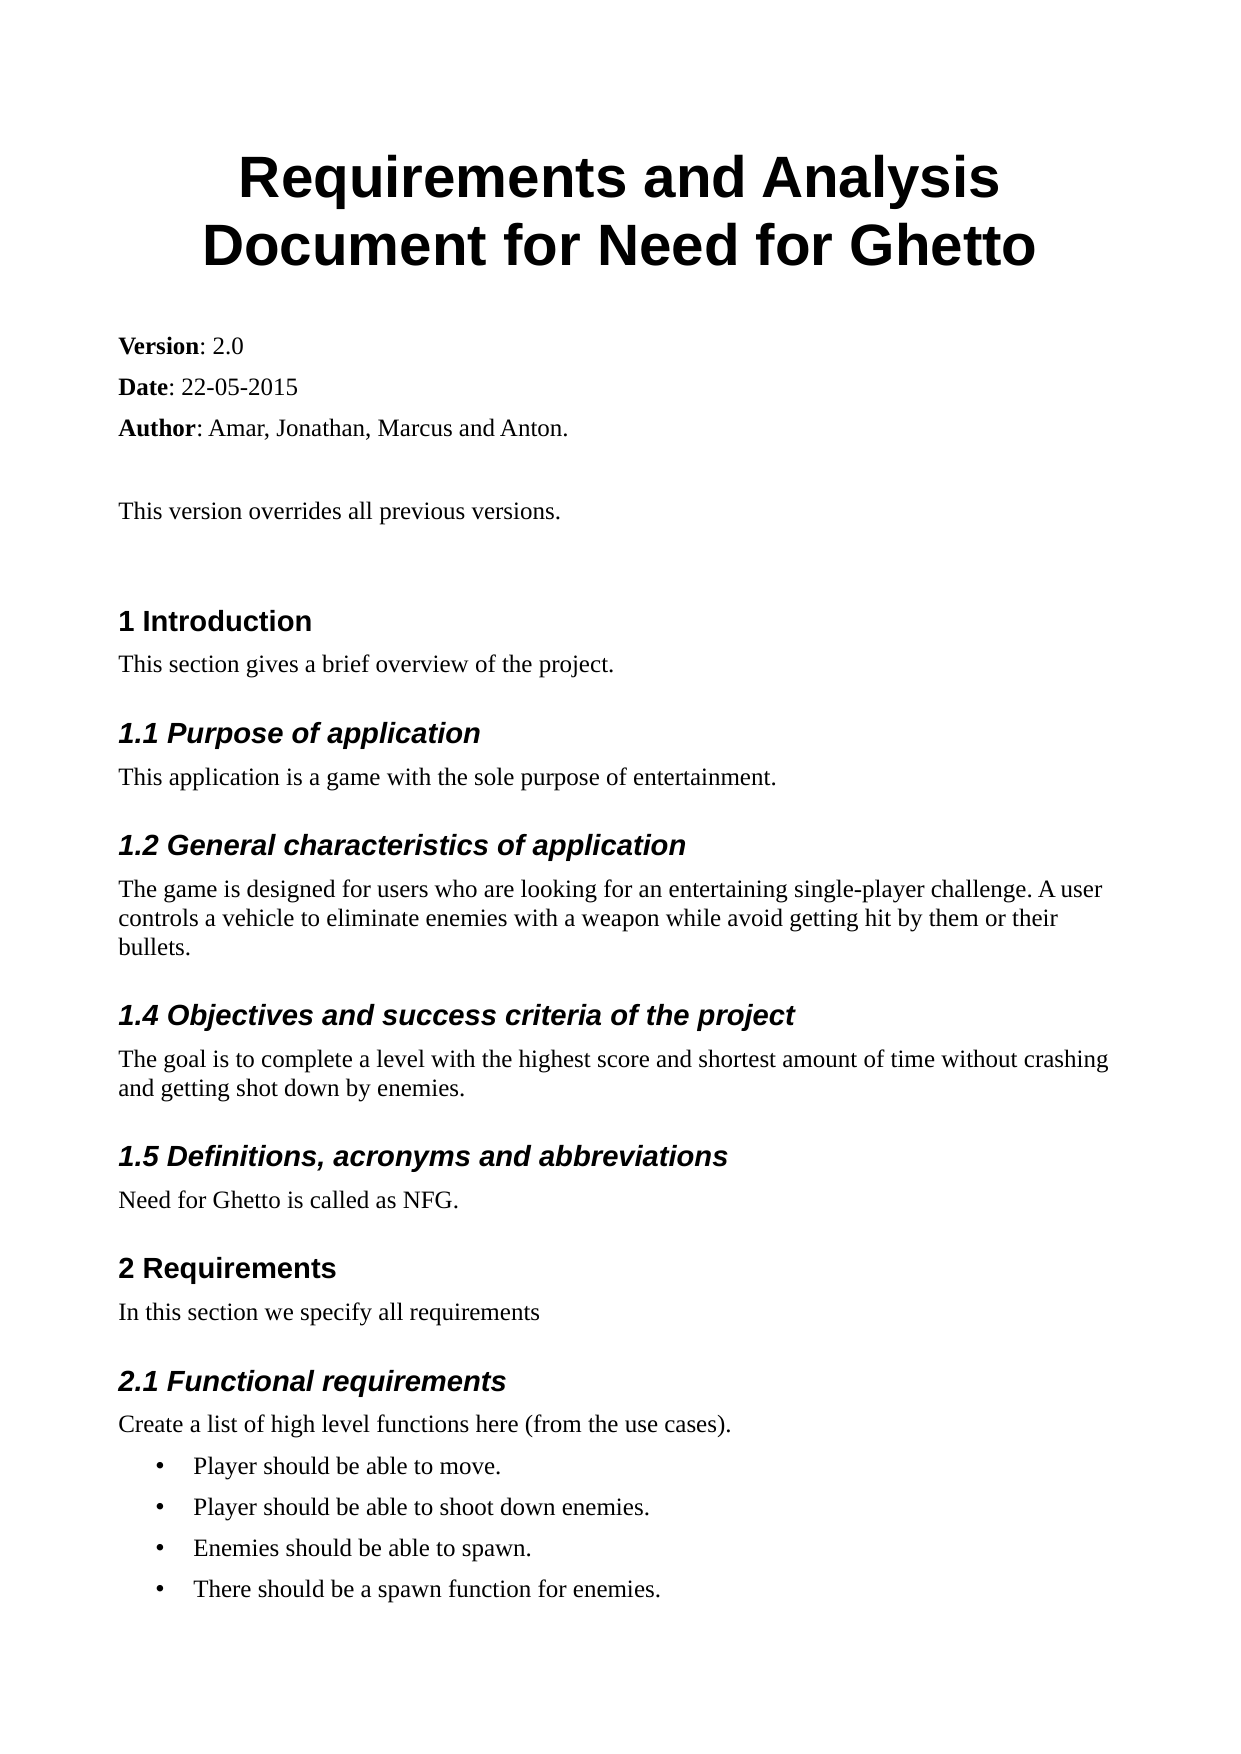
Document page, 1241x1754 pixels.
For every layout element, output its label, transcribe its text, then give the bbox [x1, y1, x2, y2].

subtitle 1.1 Purpose of application [118, 716, 1122, 749]
text Create a list of high level functions here (from the use cases). [118, 1409, 1122, 1438]
subtitle 1.4 Objectives and success criteria of the project [118, 998, 1122, 1031]
subtitle 1 Introduction [118, 603, 1122, 637]
list Player should be able to move. [156, 1451, 1122, 1479]
text This section gives a brief overview of the project. [118, 649, 1122, 678]
text The game is designed for users who are looking for an entertaining single-player challenge. A user controls a vehicle to eliminate enemies with a weapon while avoid getting hit by them or their bullets. [118, 874, 1122, 960]
list Enemies should be able to spawn. [156, 1533, 1122, 1562]
list Player should be able to shoot down enemies. [156, 1492, 1122, 1521]
title Requirements and Analysis Document for Need for Ghetto [118, 143, 1122, 277]
subtitle 2 Requirements [118, 1251, 1122, 1285]
list There should be a spawn function for enemies. [156, 1574, 1122, 1603]
subtitle 2.1 Functional requirements [118, 1363, 1122, 1397]
text Date: 22-05-2015 [118, 372, 1122, 401]
subtitle 1.5 Definitions, acronyms and abbreviations [118, 1139, 1122, 1172]
text Need for Ghetto is called as NFG. [118, 1185, 1122, 1214]
text This version overrides all previous versions. [118, 496, 1122, 525]
text This application is a game with the sole purpose of entertainment. [118, 762, 1122, 791]
text In this section we specify all requirements [118, 1297, 1122, 1326]
text Author: Amar, Jonathan, Marcus and Anton. [118, 413, 1122, 442]
text Version: 2.0 [118, 331, 1122, 360]
subtitle 1.2 General characteristics of application [118, 828, 1122, 862]
text The goal is to complete a level with the highest score and shortest amount of time without crashing and getting shot down by enemies. [118, 1044, 1122, 1101]
